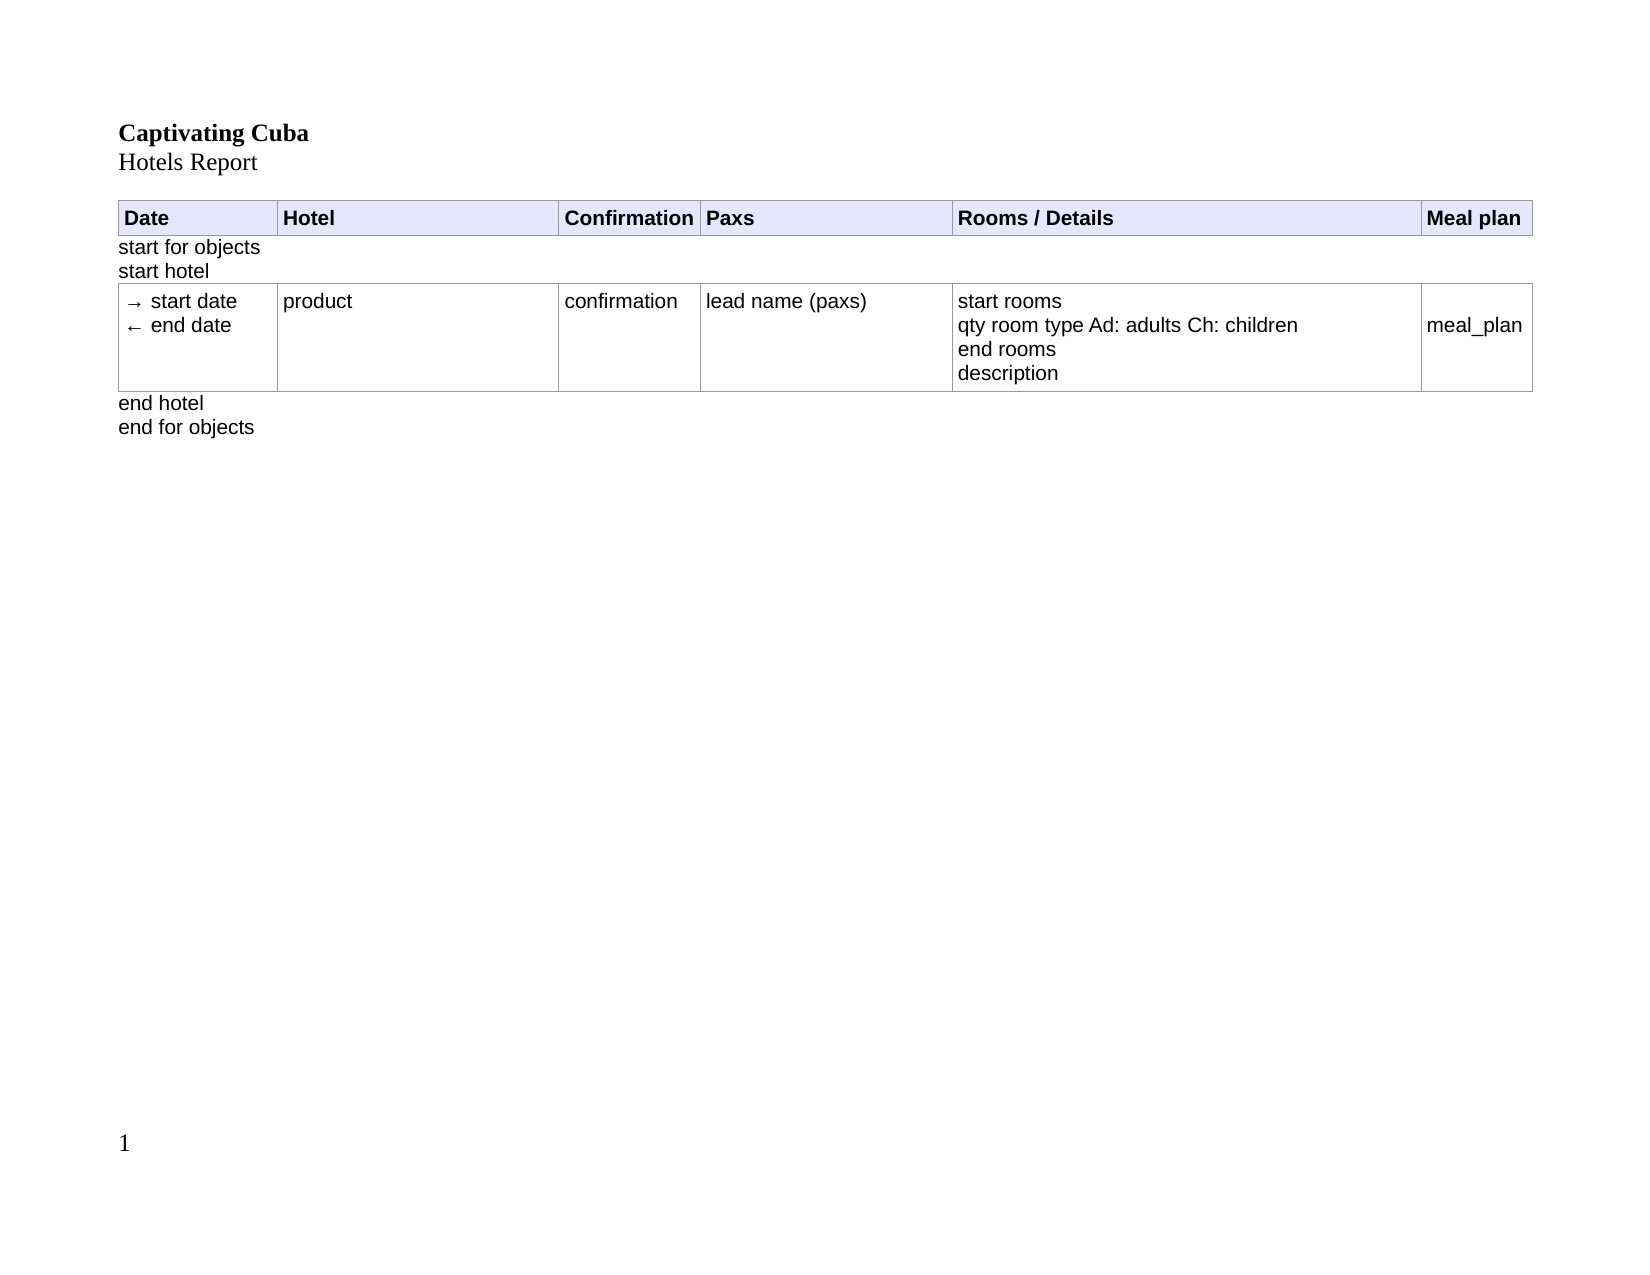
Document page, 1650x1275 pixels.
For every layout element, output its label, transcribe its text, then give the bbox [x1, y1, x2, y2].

table_header → start date ← end date [119, 284, 277, 391]
table_header Paxs [701, 201, 952, 235]
text start hotel [118, 259, 1532, 283]
text Hotels Report [118, 147, 1532, 176]
table_header meal_plan [1422, 284, 1532, 391]
table_header Hotel [278, 201, 558, 235]
text start for objects [118, 236, 1532, 259]
table_header Confirmation [559, 201, 700, 235]
table_header start rooms qty room type Ad: adults Ch: children end rooms description [953, 284, 1421, 391]
table_header product [278, 284, 558, 391]
text end hotel [118, 392, 1532, 414]
table_header Date [119, 201, 277, 235]
table_header Meal plan [1422, 201, 1532, 235]
table_header Rooms / Details [953, 201, 1421, 235]
table_header lead name (paxs) [701, 284, 952, 391]
table_header confirmation [559, 284, 700, 391]
text end for objects [118, 414, 1532, 438]
text Captivating Cuba [118, 118, 1532, 147]
